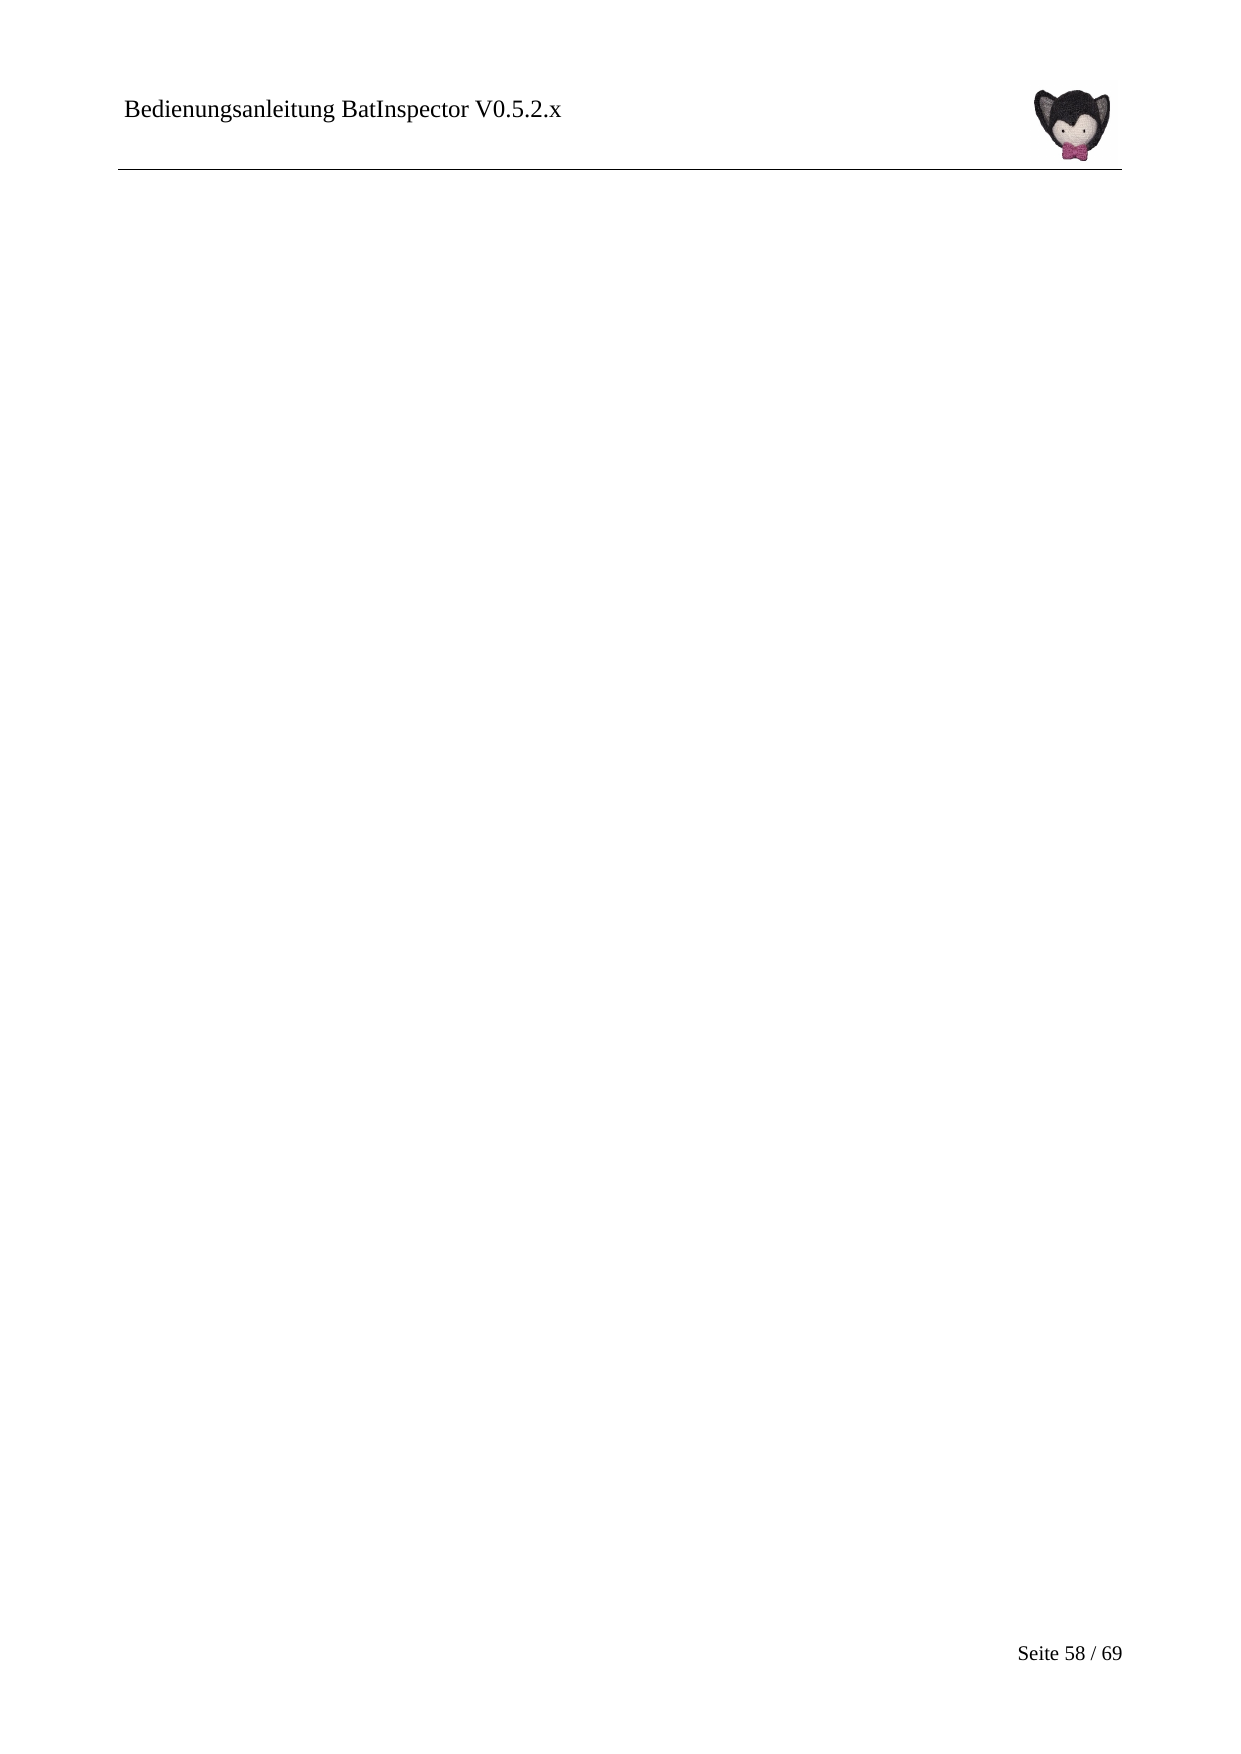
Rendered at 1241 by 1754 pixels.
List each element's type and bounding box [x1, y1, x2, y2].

picture [1030, 80, 1119, 169]
